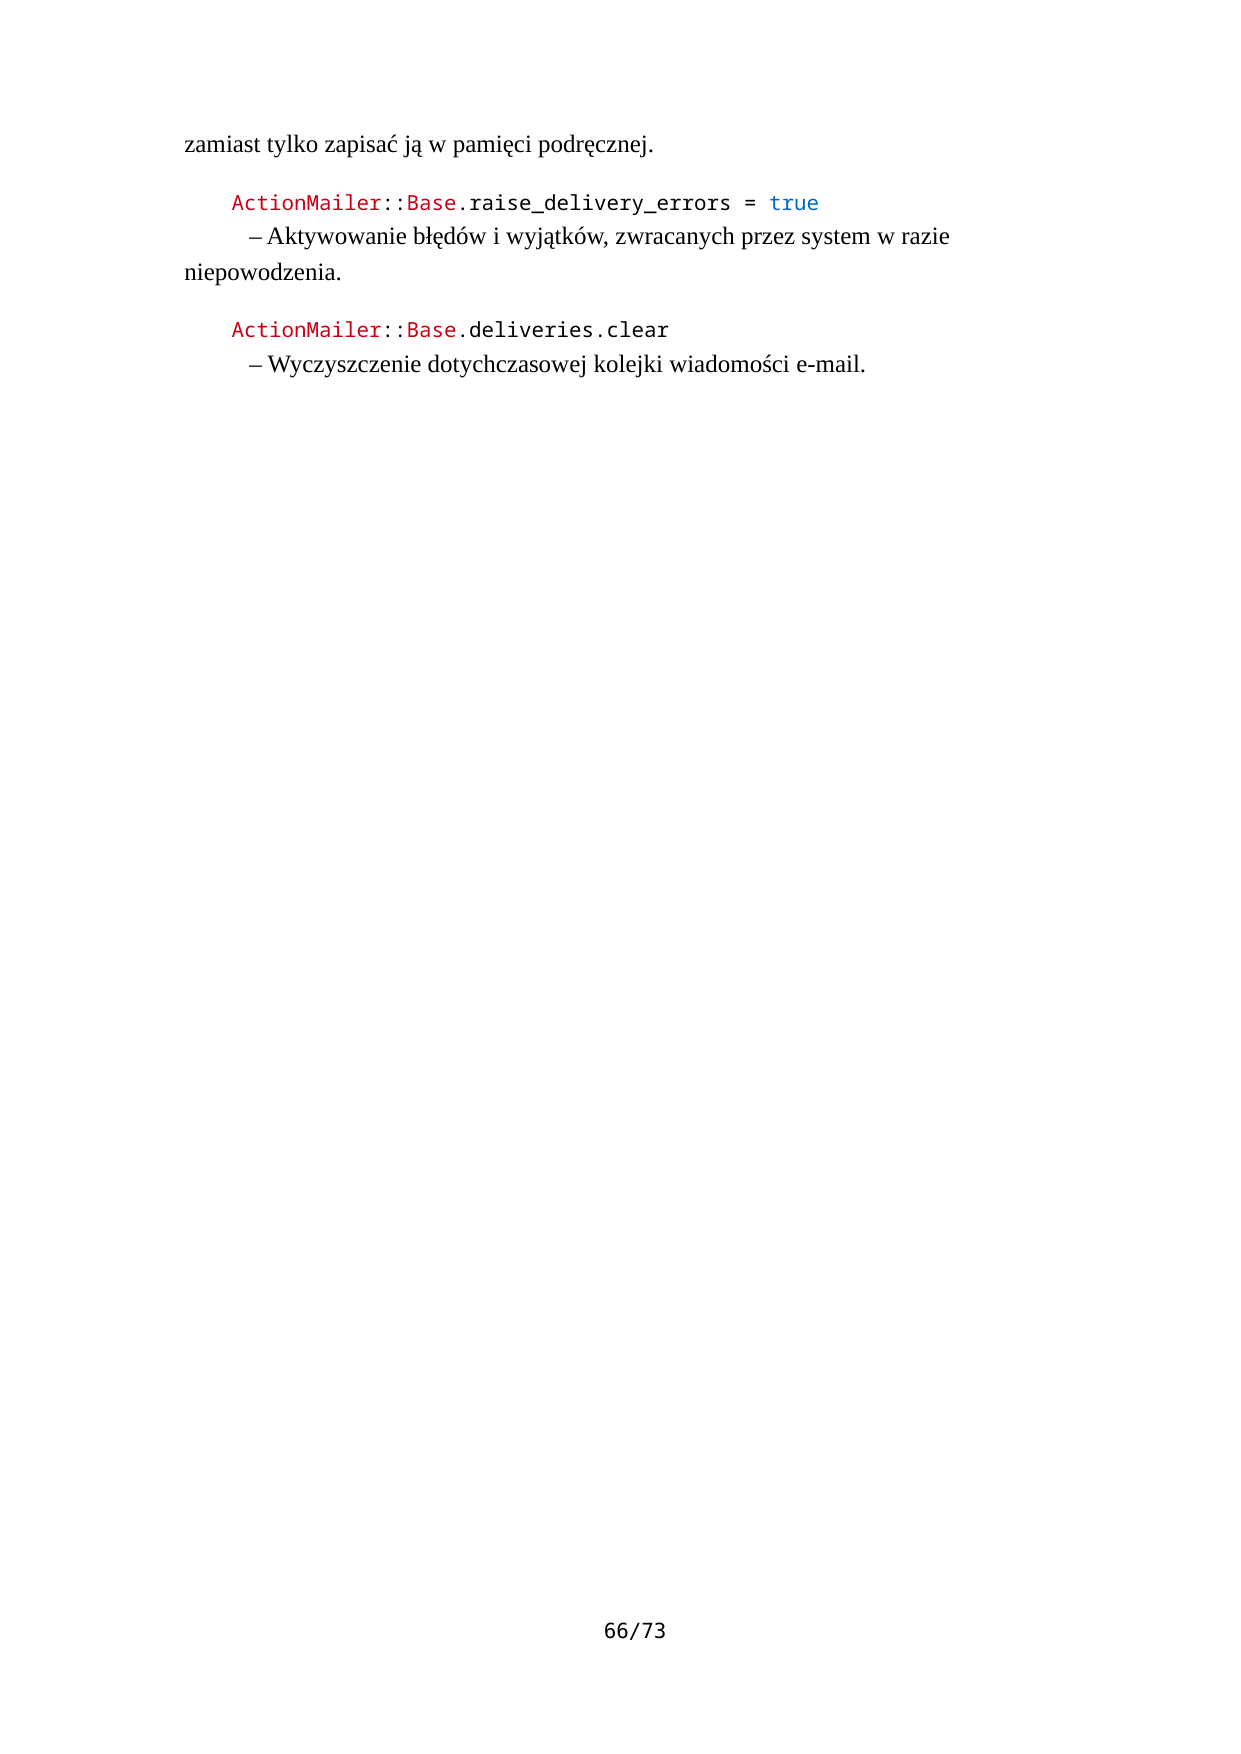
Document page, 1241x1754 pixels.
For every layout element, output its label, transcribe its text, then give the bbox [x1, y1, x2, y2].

table_header zamiast tylko zapisać ją w pamięci podręcznej. ActionMailer::Base.raise_delivery_errors = true – Aktywowanie błędów i wyjątków, zwracanych przez system w razie niepowodzenia. ActionMailer::Base.deliveries.clear – Wyczyszczenie dotychczasowej kolejki wiadomości e-mail. [177, 118, 1093, 385]
